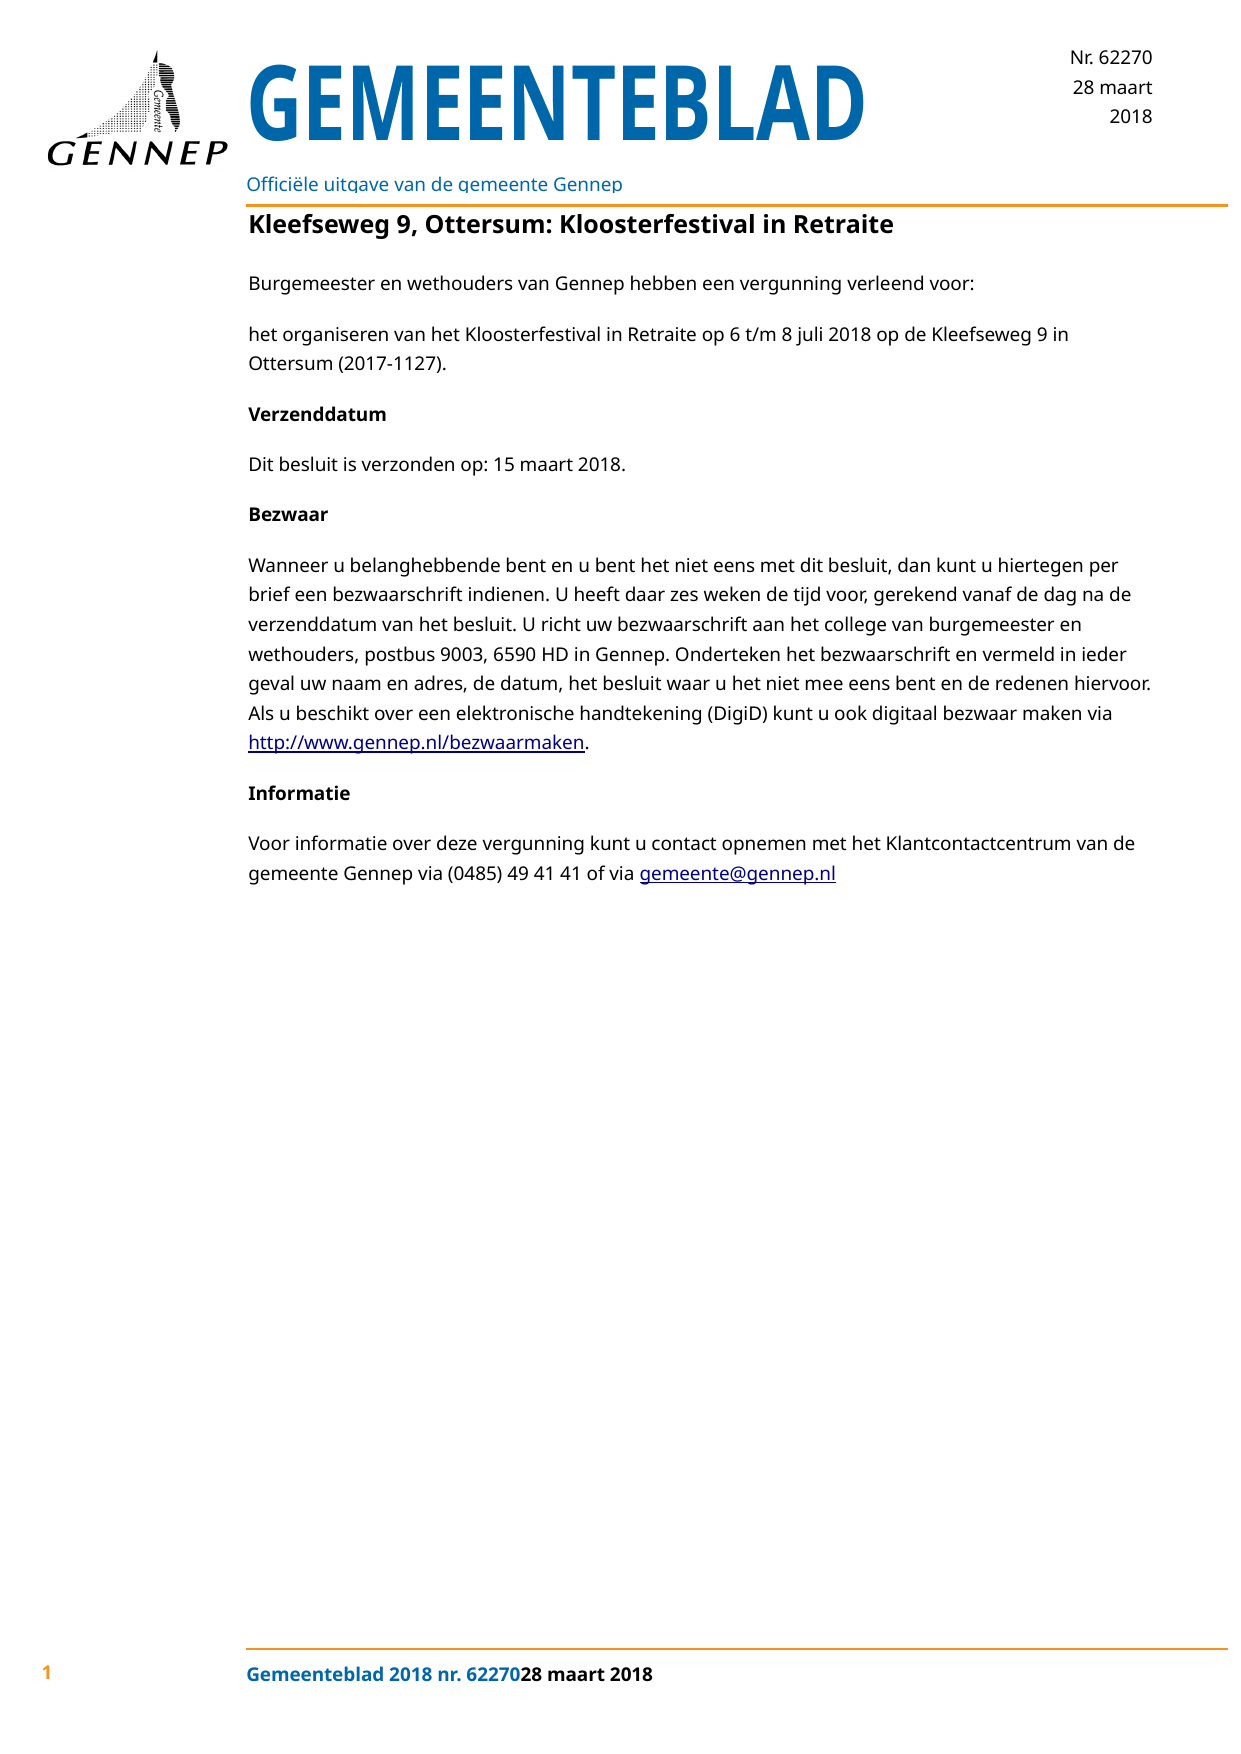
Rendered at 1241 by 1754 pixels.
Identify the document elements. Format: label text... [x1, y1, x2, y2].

picture [41, 47, 231, 172]
text Burgemeester en wethouders van Gennep hebben een vergunning verleend voor: [248, 270, 1152, 296]
text Kleefseweg 9, Ottersum: Kloosterfestival in Retraite [248, 207, 1152, 241]
text Verzenddatum [248, 401, 1152, 426]
text het organiseren van het Kloosterfestival in Retraite op 6 t/m 8 juli 2018 op de Kleefseweg 9 in Ottersum (2017-1127). [248, 321, 1152, 376]
text Bezwaar [248, 502, 1152, 527]
text Wanneer u belanghebbende bent en u bent het niet eens met dit besluit, dan kunt u hiertegen per brief een bezwaarschrift indienen. U heeft daar zes weken de tijd voor, gerekend vanaf de dag na de verzenddatum van het besluit. U richt uw bezwaarschrift aan het college van burgemeester en wethouders, postbus 9003, 6590 HD in Gennep. Onderteken het bezwaarschrift en vermeld in ieder geval uw naam en adres, de datum, het besluit waar u het niet mee eens bent en de redenen hiervoor. Als u beschikt over een elektronische handtekening (DigiD) kunt u ook digitaal bezwaar maken via http://www.gennep.nl/bezwaarmaken. [248, 552, 1152, 755]
text Dit besluit is verzonden op: 15 maart 2018. [248, 451, 1152, 477]
text Informatie [248, 780, 1152, 806]
text Voor informatie over deze vergunning kunt u contact opnemen met het Klantcontactcentrum van de gemeente Gennep via (0485) 49 41 41 of via gemeente@gennep.nl [248, 830, 1152, 886]
